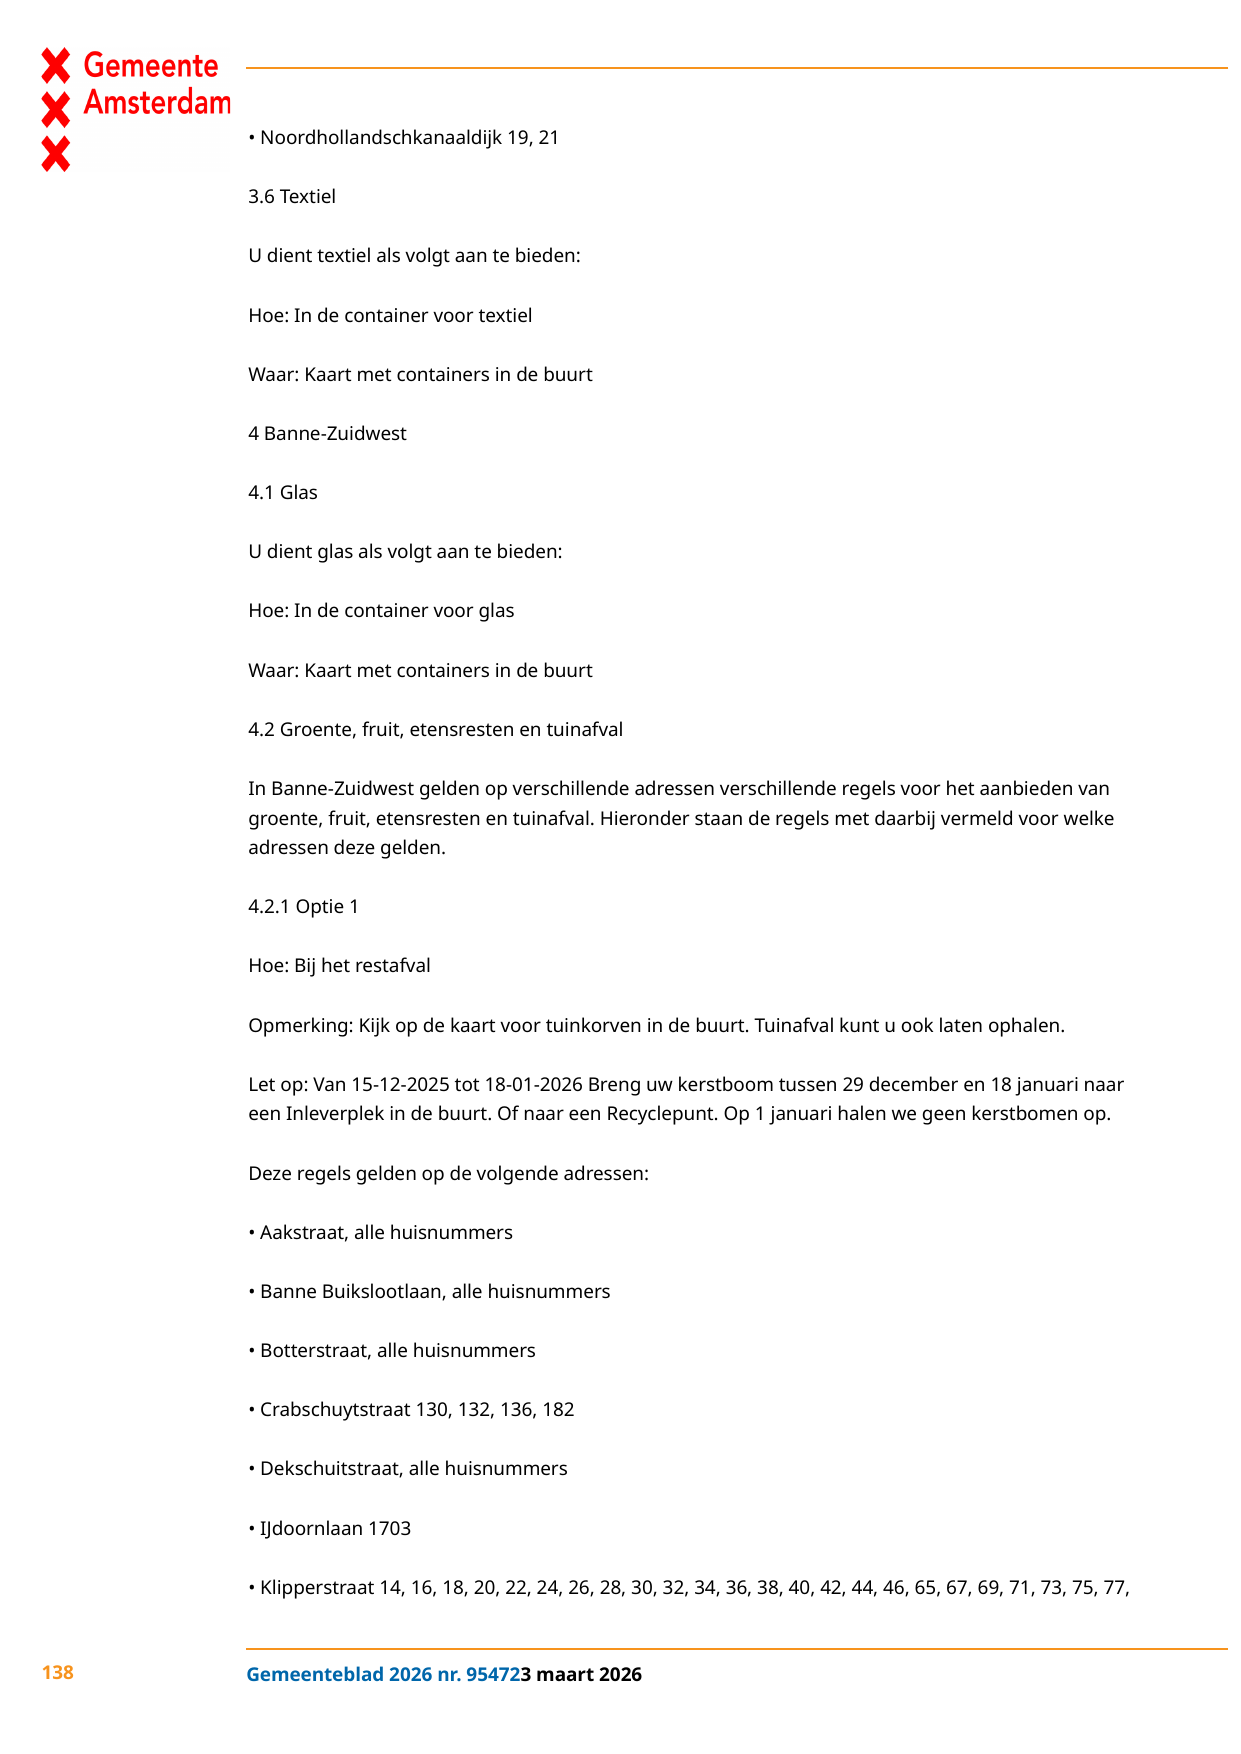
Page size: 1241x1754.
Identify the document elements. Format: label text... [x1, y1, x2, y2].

text Waar: Kaart met containers in de buurt [248, 657, 1152, 683]
text Hoe: Bij het restafval [248, 953, 1152, 978]
text 4.2.1 Optie 1 [248, 893, 1152, 919]
text • IJdoornlaan 1703 [248, 1515, 1152, 1541]
text In Banne-Zuidwest gelden op verschillende adressen verschillende regels voor het aanbieden van groente, fruit, etensresten en tuinafval. Hieronder staan de regels met daarbij vermeld voor welke adressen deze gelden. [248, 775, 1152, 860]
text Let op: Van 15-12-2025 tot 18-01-2026 Breng uw kerstboom tussen 29 december en 18 januari naar een Inleverplek in de buurt. Of naar een Recyclepunt. Op 1 januari halen we geen kerstbomen op. [248, 1071, 1152, 1126]
text Deze regels gelden op de volgende adressen: [248, 1160, 1152, 1186]
text 4.2 Groente, fruit, etensresten en tuinafval [248, 716, 1152, 742]
picture [41, 47, 231, 172]
text Hoe: In de container voor glas [248, 598, 1152, 623]
text • Banne Buikslootlaan, alle huisnummers [248, 1278, 1152, 1304]
text U dient textiel als volgt aan te bieden: [248, 243, 1152, 268]
text • Dekschuitstraat, alle huisnummers [248, 1456, 1152, 1481]
text Waar: Kaart met containers in de buurt [248, 361, 1152, 387]
text U dient glas als volgt aan te bieden: [248, 538, 1152, 564]
text Hoe: In de container voor textiel [248, 302, 1152, 328]
text 4.1 Glas [248, 479, 1152, 505]
text • Klipperstraat 14, 16, 18, 20, 22, 24, 26, 28, 30, 32, 34, 36, 38, 40, 42, 44, 46, 65, 67, 69, 71, 73, 75, 77, [248, 1574, 1152, 1600]
text 4 Banne-Zuidwest [248, 420, 1152, 446]
text • Crabschuytstraat 130, 132, 136, 182 [248, 1396, 1152, 1422]
text 3.6 Textiel [248, 183, 1152, 209]
text Opmerking: Kijk op de kaart voor tuinkorven in de buurt. Tuinafval kunt u ook laten ophalen. [248, 1012, 1152, 1038]
text • Aakstraat, alle huisnummers [248, 1219, 1152, 1245]
text • Botterstraat, alle huisnummers [248, 1337, 1152, 1363]
text • Noordhollandschkanaaldijk 19, 21 [248, 124, 1152, 150]
